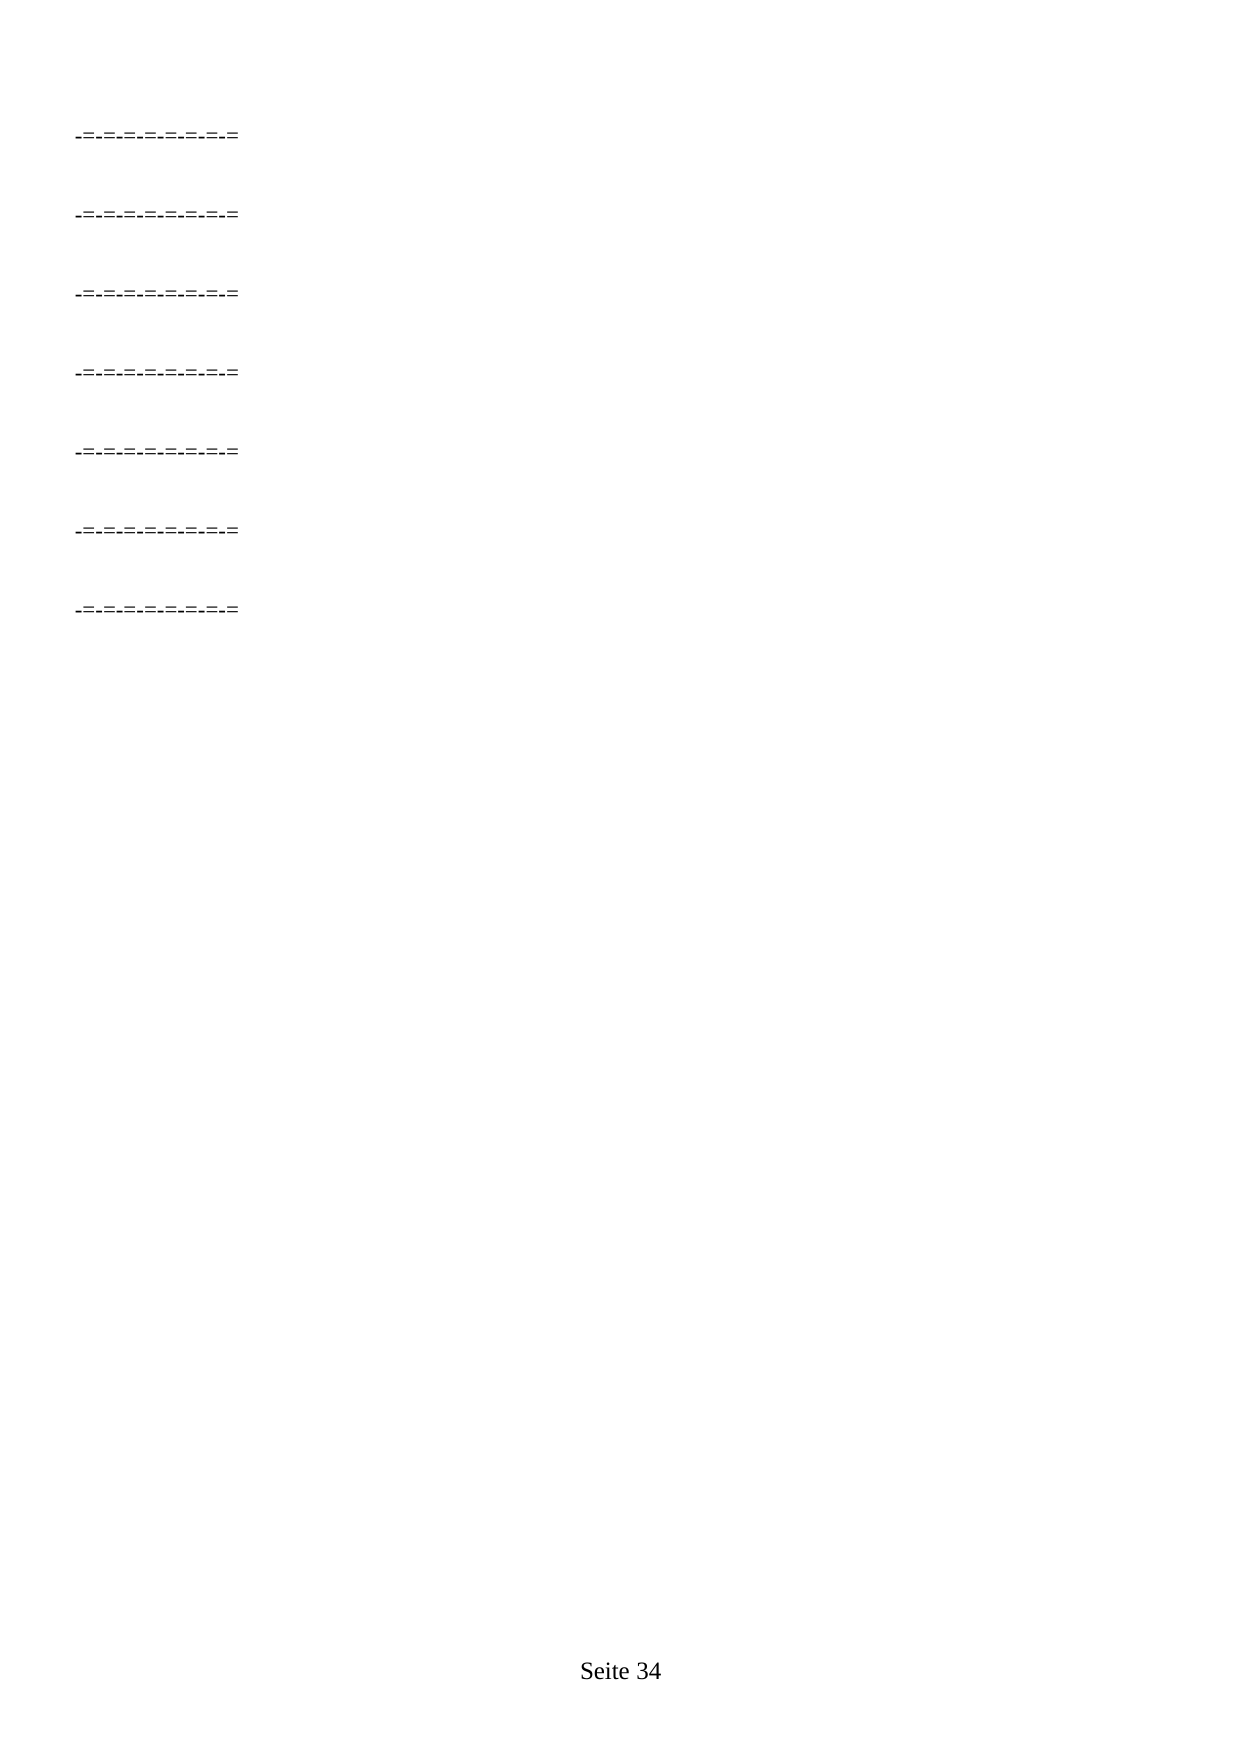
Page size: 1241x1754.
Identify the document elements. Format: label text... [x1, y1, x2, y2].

text -=-=-=-=-=-=-=-= [69, 359, 1172, 385]
text -=-=-=-=-=-=-=-= [69, 122, 1172, 148]
text -=-=-=-=-=-=-=-= [69, 280, 1172, 306]
text -=-=-=-=-=-=-=-= [69, 517, 1172, 543]
text -=-=-=-=-=-=-=-= [69, 201, 1172, 227]
text -=-=-=-=-=-=-=-= [69, 596, 1172, 622]
text -=-=-=-=-=-=-=-= [69, 438, 1172, 464]
